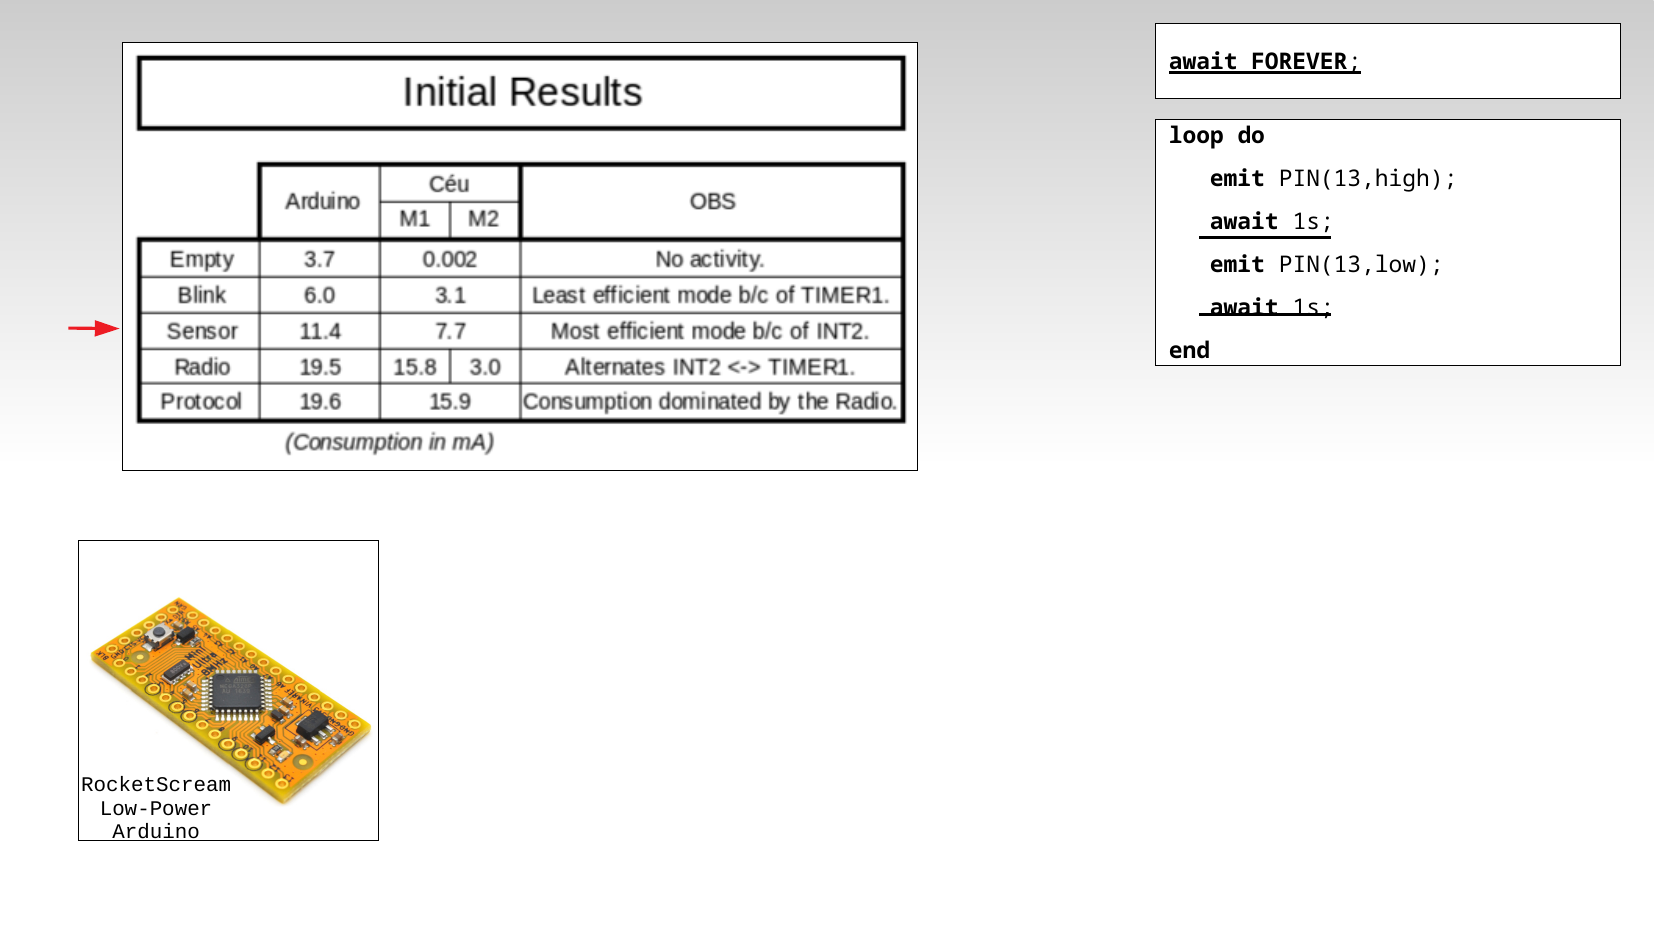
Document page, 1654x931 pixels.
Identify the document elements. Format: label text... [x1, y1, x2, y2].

picture [78, 540, 379, 841]
text_box RocketScream Low-Power Arduino [40, 767, 272, 833]
text_box loop do emit PIN(13,high); await 1s; emit PIN(13,low); await 1s; end [1155, 123, 1621, 362]
picture [122, 42, 918, 471]
text_box await FOREVER; [1155, 23, 1621, 99]
